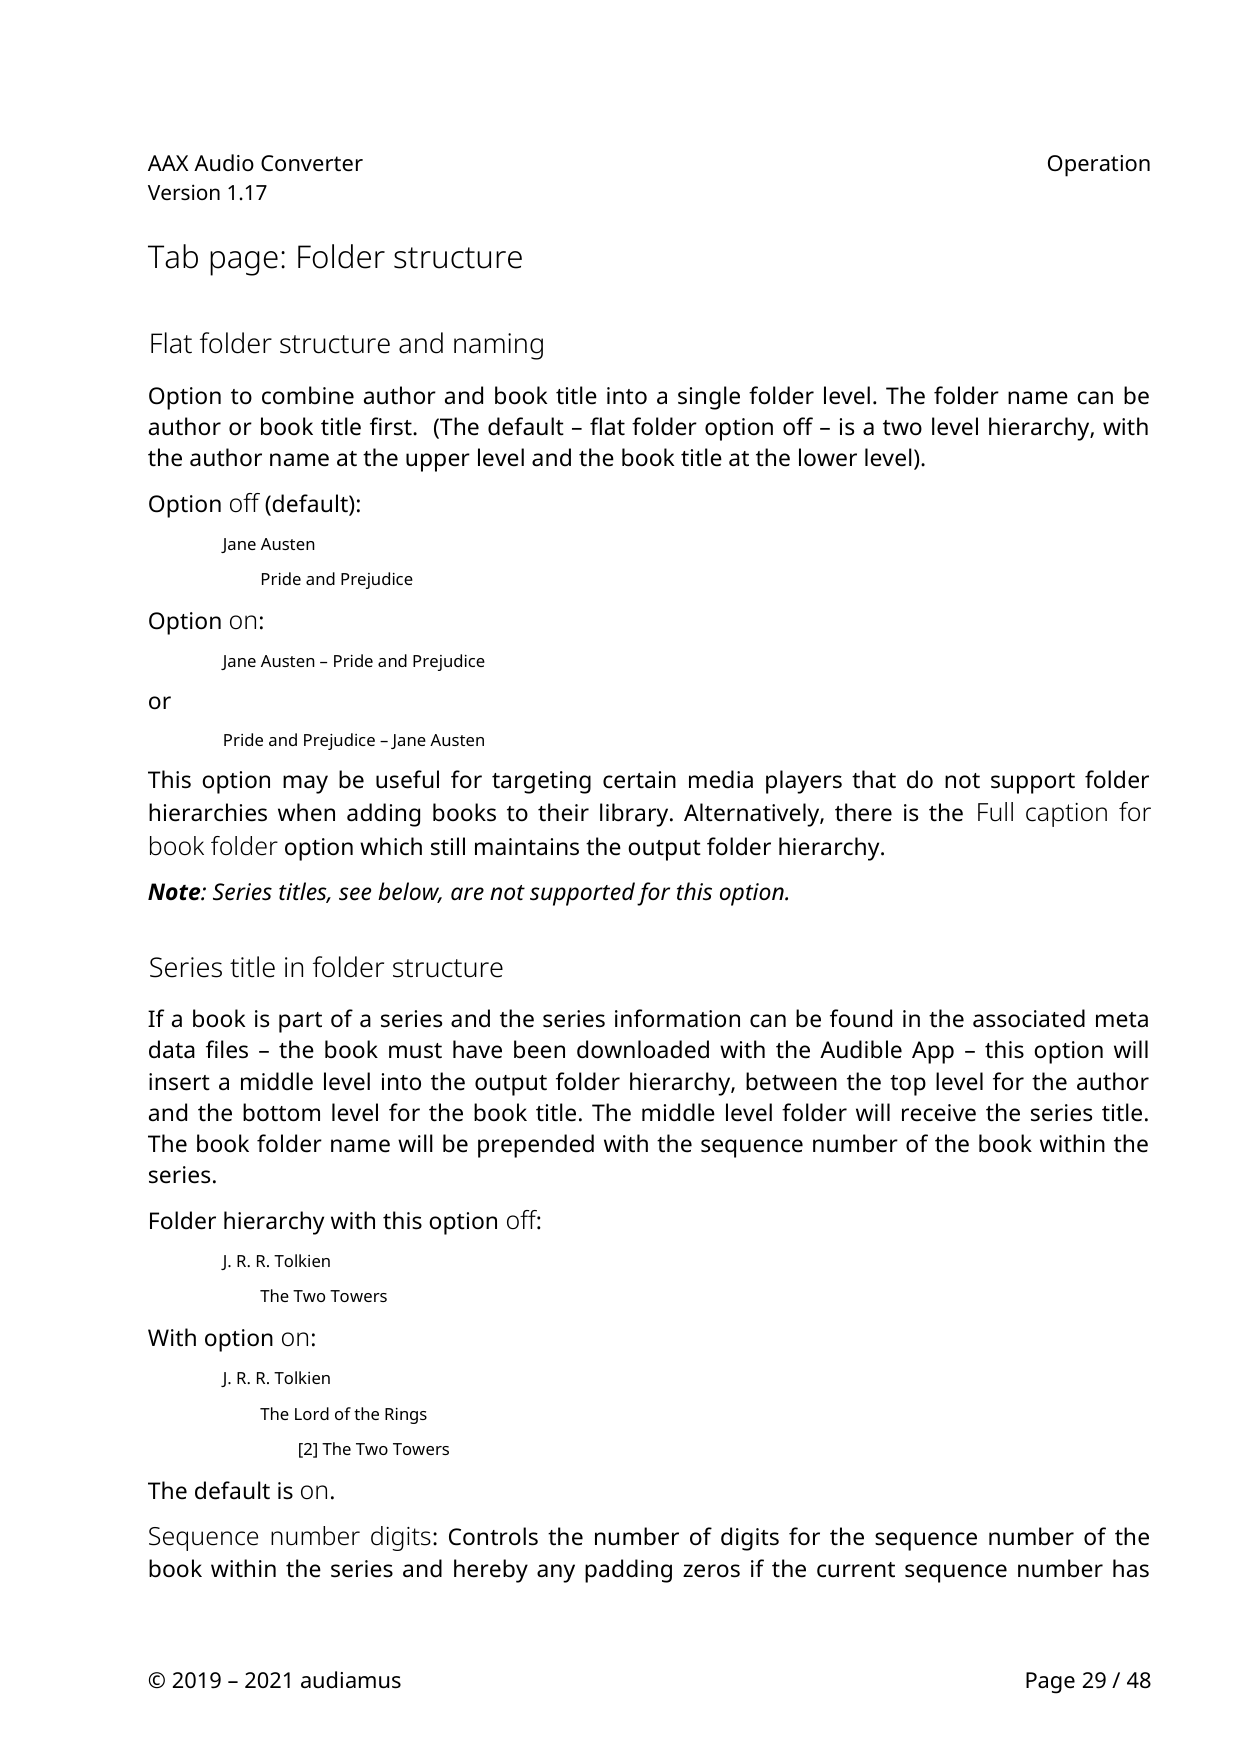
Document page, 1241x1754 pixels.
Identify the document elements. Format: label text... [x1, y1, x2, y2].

text Option on: [148, 603, 1152, 637]
list J. R. R. Tolkien [185, 1366, 1152, 1389]
text This option may be useful for targeting certain media players that do not support folder hierarchies when adding books to their library. Alternatively, there is the Full caption for book folder option which still maintains the output folder hierarchy. [148, 764, 1152, 863]
text Option to combine author and book title into a single folder level. The folder name can be author or book title first. (The default – flat folder option off – is a two level hierarchy, with the author name at the upper level and the book title at the lower level). [148, 380, 1152, 473]
subtitle Series title in folder structure [142, 948, 1152, 985]
list Jane Austen [185, 532, 1152, 555]
list The Two Towers [223, 1285, 1152, 1308]
text Note: Series titles, see below, are not supported for this option. [148, 875, 1152, 907]
list J. R. R. Tolkien [185, 1249, 1152, 1272]
text Folder hierarchy with this option off: [148, 1203, 1152, 1237]
list [2] The Two Towers [260, 1437, 1152, 1460]
text or [148, 685, 1152, 716]
subtitle Tab page: Folder structure [148, 235, 1152, 278]
list Pride and Prejudice – Jane Austen [185, 728, 1152, 751]
subtitle Flat folder structure and naming [142, 325, 1152, 362]
list Jane Austen – Pride and Prejudice [185, 649, 1152, 672]
text The default is on. [148, 1473, 1152, 1507]
text With option on: [148, 1320, 1152, 1354]
text If a book is part of a series and the series information can be found in the associated meta data files – the book must have been downloaded with the Audible App – this option will insert a middle level into the output folder hierarchy, between the top level for the author and the bottom level for the book title. The middle level folder will receive the series title. The book folder name will be prepended with the sequence number of the book within the series. [148, 1003, 1152, 1191]
text Sequence number digits: Controls the number of digits for the sequence number of the book within the series and hereby any padding zeros if the current sequence number has [148, 1519, 1152, 1584]
list Pride and Prejudice [223, 568, 1152, 591]
text Option off (default): [148, 486, 1152, 520]
list The Lord of the Rings [223, 1402, 1152, 1425]
